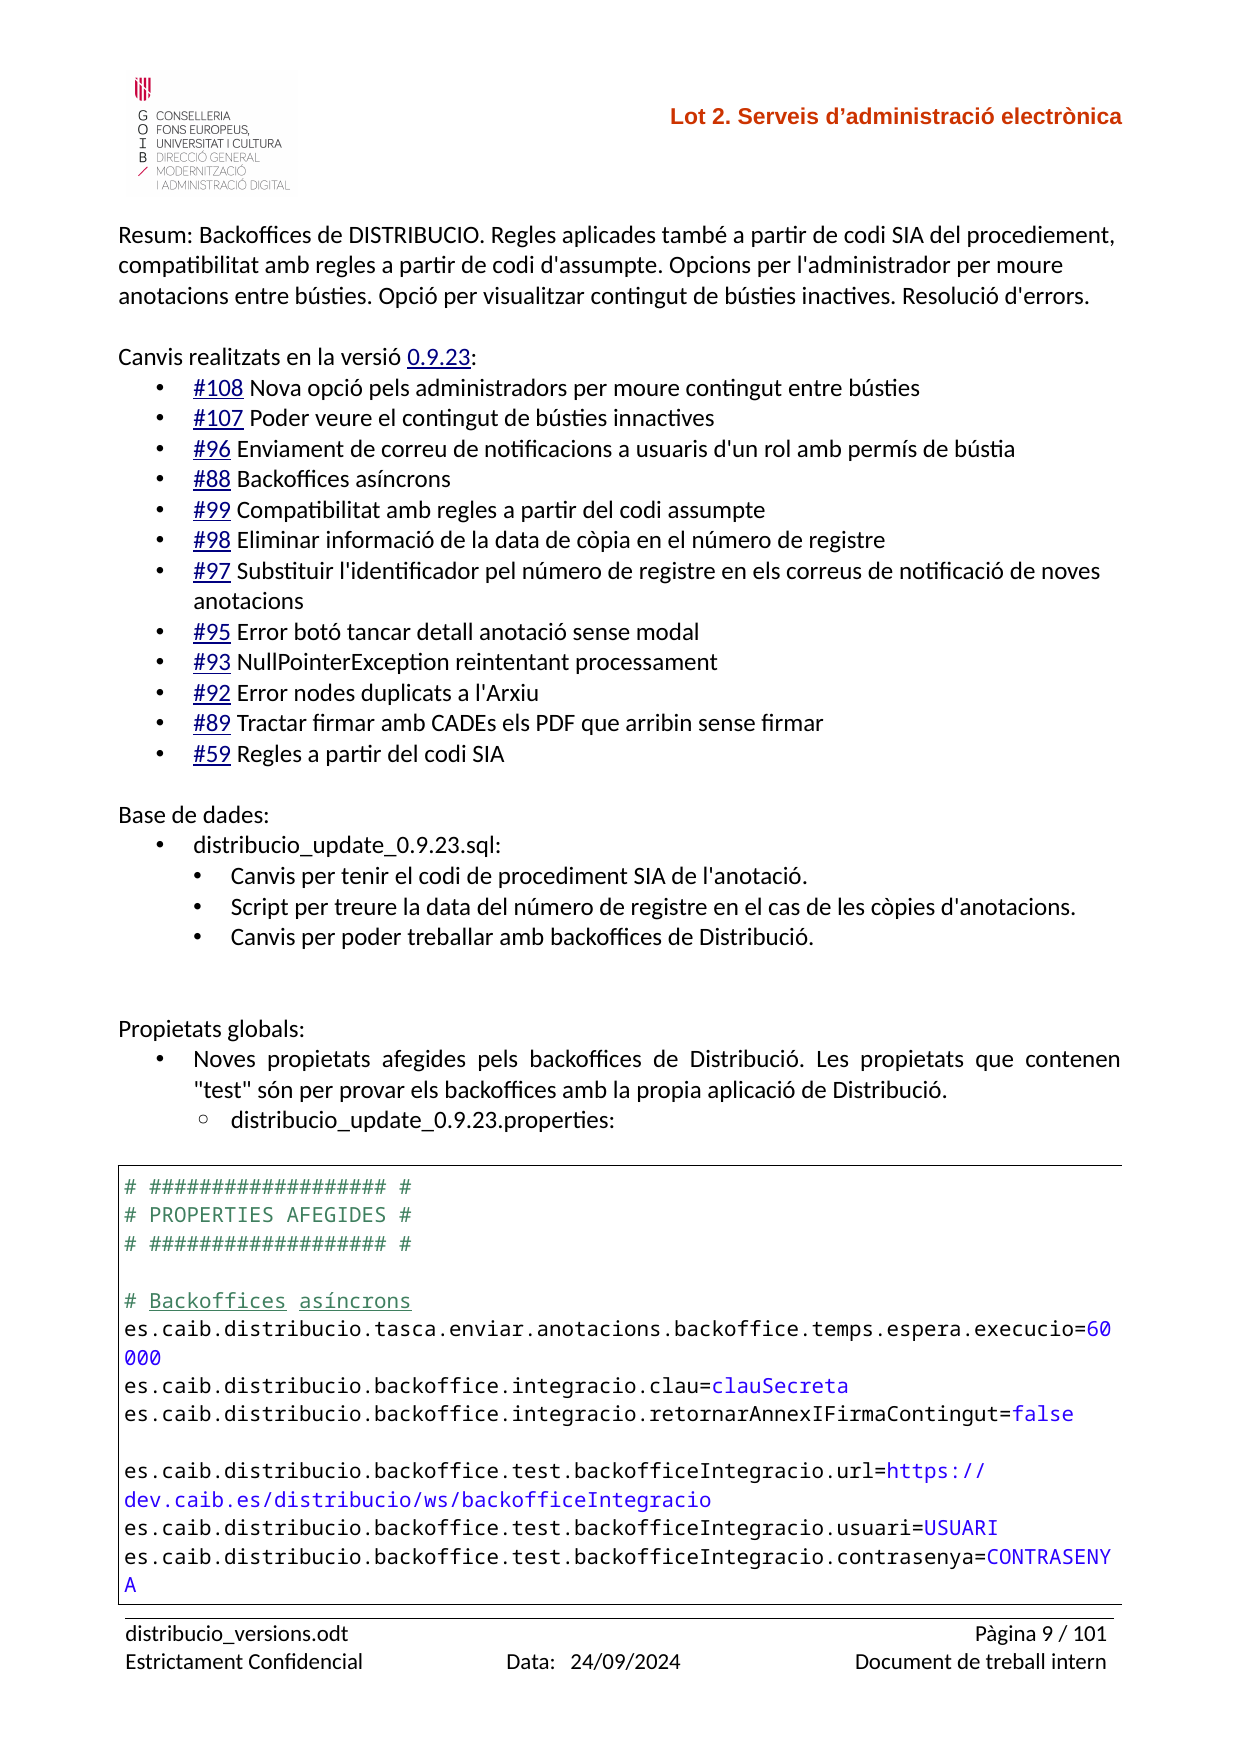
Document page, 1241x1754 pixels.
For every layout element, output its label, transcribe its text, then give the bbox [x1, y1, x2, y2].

list #107 Poder veure el contingut de bústies innactives [156, 402, 1122, 433]
list #99 Compatibilitat amb regles a partir del codi assumpte [156, 494, 1122, 524]
list #92 Error nodes duplicats a l'Arxiu [156, 677, 1122, 707]
list distribucio_update_0.9.23.sql: [156, 829, 1122, 860]
list #96 Enviament de correu de notificacions a usuaris d'un rol amb permís de bústia [156, 433, 1122, 463]
table_header # ################### # # PROPERTIES AFEGIDES # # ################### # # Backoffices asíncrons es.caib.distribucio.tasca.enviar.anotacions.backoffice.temps.espera.execucio=60000 es.caib.distribucio.backoffice.integracio.clau=clauSecreta es.caib.distribucio.backoffice.integracio.retornarAnnexIFirmaContingut=false es.caib.distribucio.backoffice.test.backofficeIntegracio.url=https://dev.caib.es/distribucio/ws/backofficeIntegracio es.caib.distribucio.backoffice.test.backofficeIntegracio.usuari=USUARI es.caib.distribucio.backoffice.test.backofficeIntegracio.contrasenya=CONTRASENYA [119, 1166, 1122, 1604]
list #97 Substituir l'identificador pel número de registre en els correus de notificació de noves anotacions [156, 555, 1122, 616]
text Canvis realitzats en la versió 0.9.23: [118, 341, 1122, 372]
list #95 Error botó tancar detall anotació sense modal [156, 616, 1122, 646]
list Script per treure la data del número de registre en el cas de les còpies d'anotacions. [193, 891, 1122, 921]
list #89 Tractar firmar amb CADEs els PDF que arribin sense firmar [156, 707, 1122, 738]
list Canvis per poder treballar amb backoffices de Distribució. [193, 921, 1122, 952]
list #108 Nova opció pels administradors per moure contingut entre bústies [156, 372, 1122, 402]
list Noves propietats afegides pels backoffices de Distribució. Les propietats que contenen "test" són per provar els backoffices amb la propia aplicació de Distribució. [156, 1043, 1122, 1104]
text Propietats globals: [118, 1013, 1122, 1043]
list Canvis per tenir el codi de procediment SIA de l'anotació. [193, 860, 1122, 891]
text Resum: Backoffices de DISTRIBUCIO. Regles aplicades també a partir de codi SIA del procediement, compatibilitat amb regles a partir de codi d'assumpte. Opcions per l'administrador per moure anotacions entre bústies. Opció per visualitzar contingut de bústies inactives. Resolució d'errors. [118, 219, 1122, 311]
picture [126, 70, 299, 197]
list distribucio_update_0.9.23.properties: [193, 1104, 1122, 1135]
list #98 Eliminar informació de la data de còpia en el número de registre [156, 524, 1122, 555]
list #93 NullPointerException reintentant processament [156, 646, 1122, 677]
list #88 Backoffices asíncrons [156, 463, 1122, 494]
text Base de dades: [118, 799, 1122, 829]
list #59 Regles a partir del codi SIA [156, 738, 1122, 768]
